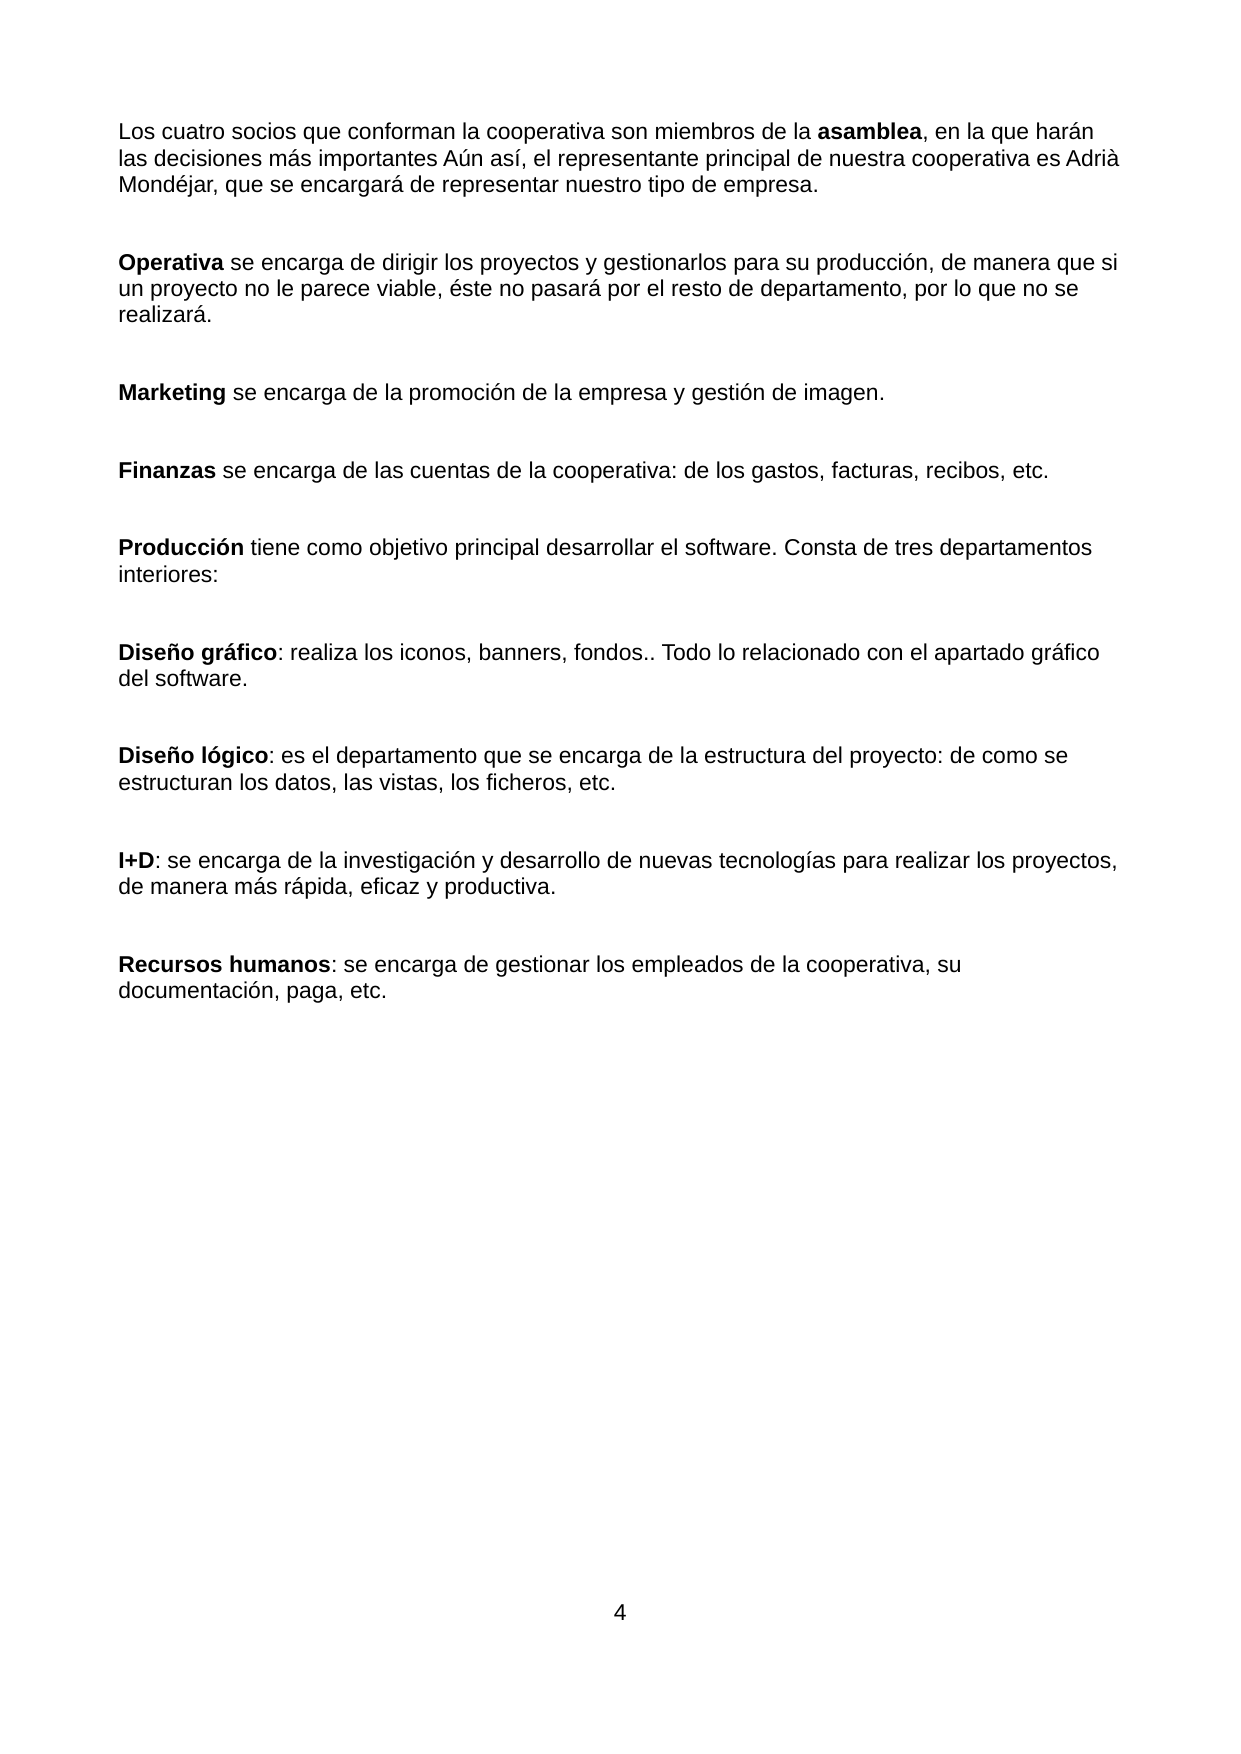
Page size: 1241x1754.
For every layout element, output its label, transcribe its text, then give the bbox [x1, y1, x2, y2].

text Finanzas se encarga de las cuentas de la cooperativa: de los gastos, facturas, recibos, etc. [118, 457, 1122, 483]
text Producción tiene como objetivo principal desarrollar el software. Consta de tres departamentos interiores: [118, 534, 1122, 587]
text I+D: se encarga de la investigación y desarrollo de nuevas tecnologías para realizar los proyectos, de manera más rápida, eficaz y productiva. [118, 847, 1122, 899]
text Los cuatro socios que conforman la cooperativa son miembros de la asamblea, en la que harán las decisiones más importantes Aún así, el representante principal de nuestra cooperativa es Adrià Mondéjar, que se encargará de representar nuestro tipo de empresa. [118, 118, 1122, 197]
text Recursos humanos: se encarga de gestionar los empleados de la cooperativa, su documentación, paga, etc. [118, 951, 1122, 1003]
text 12 [118, 1599, 1122, 1625]
text Marketing se encarga de la promoción de la empresa y gestión de imagen. [118, 379, 1122, 405]
text Operativa se encarga de dirigir los proyectos y gestionarlos para su producción, de manera que si un proyecto no le parece viable, éste no pasará por el resto de departamento, por lo que no se realizará. [118, 248, 1122, 328]
text Diseño lógico: es el departamento que se encarga de la estructura del proyecto: de como se estructuran los datos, las vistas, los ficheros, etc. [118, 742, 1122, 795]
text Diseño gráfico: realiza los iconos, banners, fondos.. Todo lo relacionado con el apartado gráfico del software. [118, 638, 1122, 691]
